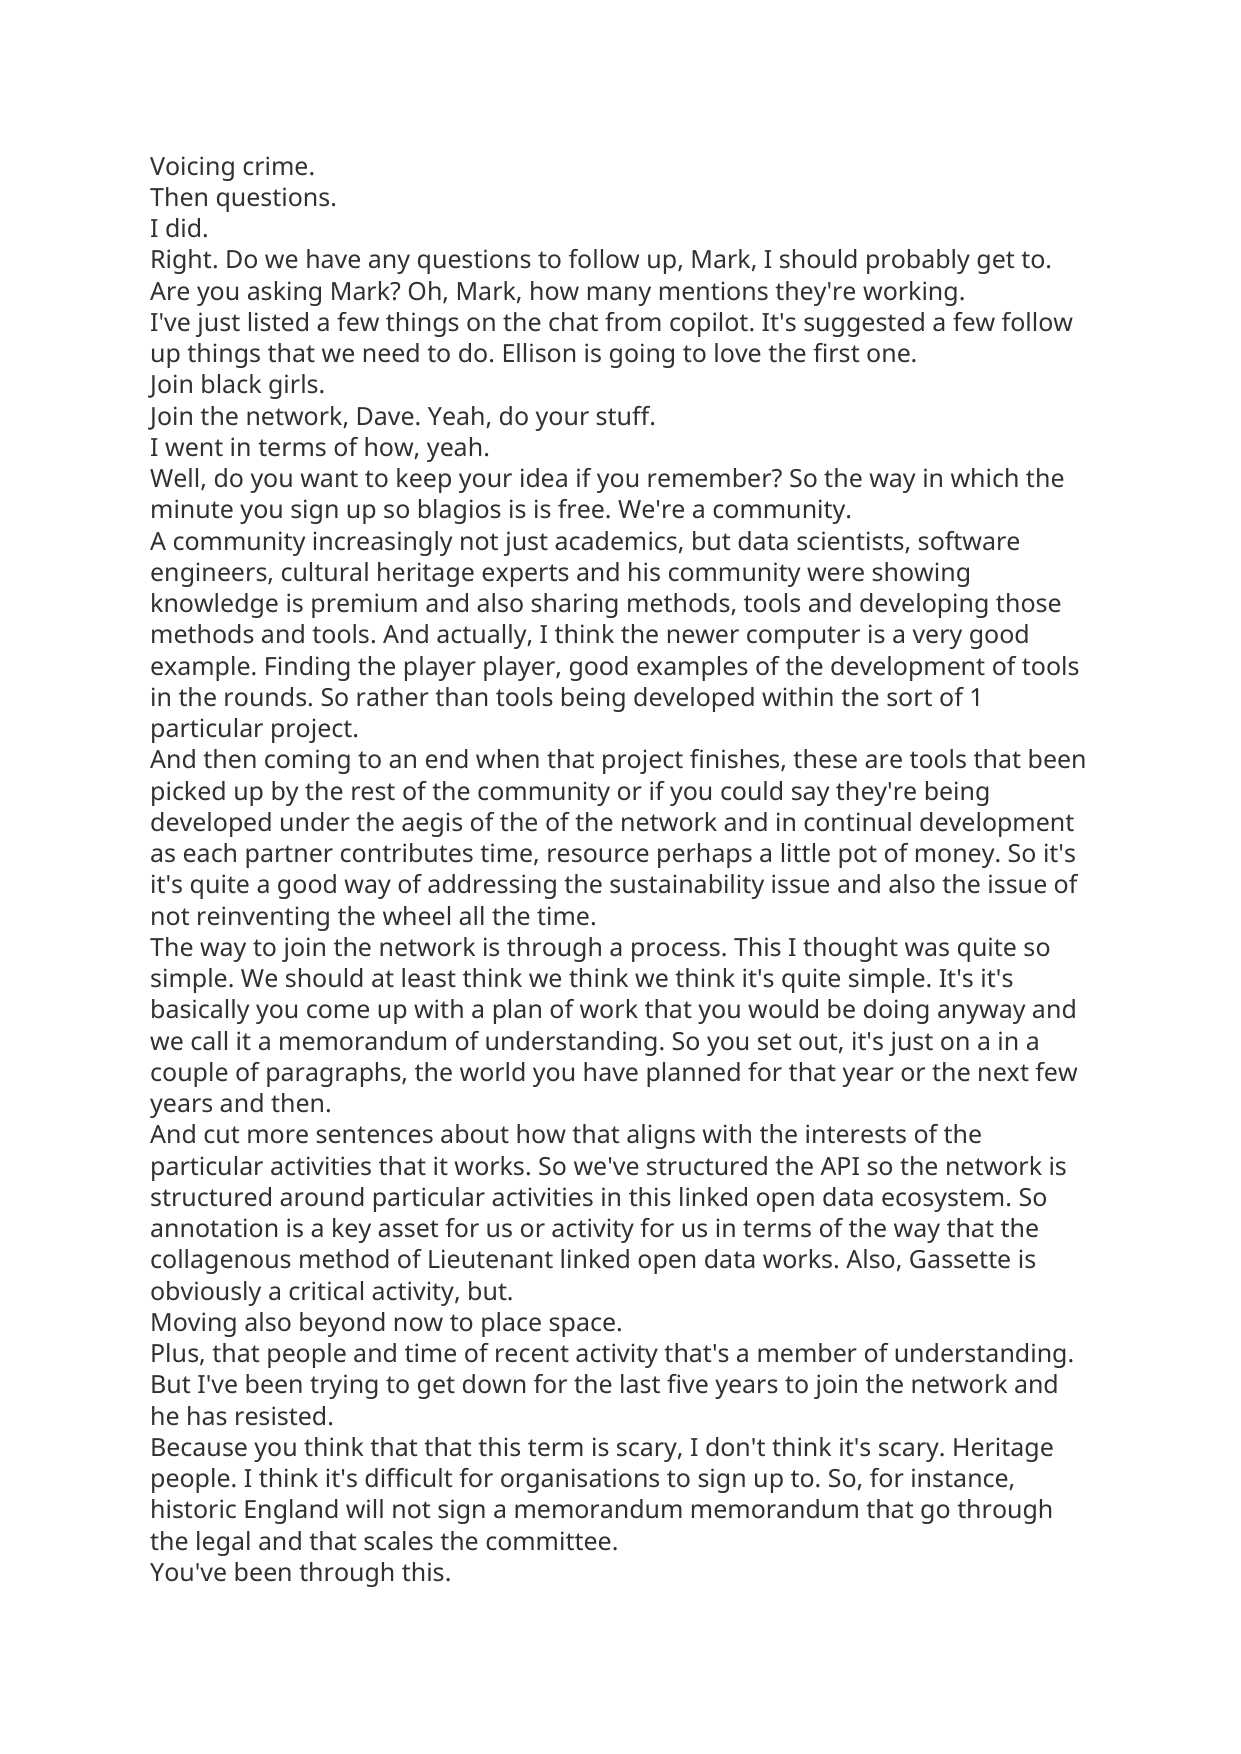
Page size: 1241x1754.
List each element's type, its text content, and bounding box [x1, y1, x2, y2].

text Voicing crime. Then questions. I did. Right. Do we have any questions to follow up, Mark, I should probably get to. Are you asking Mark? Oh, Mark, how many mentions they're working. I've just listed a few things on the chat from copilot. It's suggested a few follow up things that we need to do. Ellison is going to love the first one. Join black girls. Join the network, Dave. Yeah, do your stuff. I went in terms of how, yeah. Well, do you want to keep your idea if you remember? So the way in which the minute you sign up so blagios is is free. We're a community. A community increasingly not just academics, but data scientists, software engineers, cultural heritage experts and his community were showing knowledge is premium and also sharing methods, tools and developing those methods and tools. And actually, I think the newer computer is a very good example. Finding the player player, good examples of the development of tools in the rounds. So rather than tools being developed within the sort of 1 particular project. And then coming to an end when that project finishes, these are tools that been picked up by the rest of the community or if you could say they're being developed under the aegis of the of the network and in continual development as each partner contributes time, resource perhaps a little pot of money. So it's it's quite a good way of addressing the sustainability issue and also the issue of not reinventing the wheel all the time. The way to join the network is through a process. This I thought was quite so simple. We should at least think we think we think it's quite simple. It's it's basically you come up with a plan of work that you would be doing anyway and we call it a memorandum of understanding. So you set out, it's just on a in a couple of paragraphs, the world you have planned for that year or the next few years and then. And cut more sentences about how that aligns with the interests of the particular activities that it works. So we've structured the API so the network is structured around particular activities in this linked open data ecosystem. So annotation is a key asset for us or activity for us in terms of the way that the collagenous method of Lieutenant linked open data works. Also, Gassette is obviously a critical activity, but. Moving also beyond now to place space. Plus, that people and time of recent activity that's a member of understanding. But I've been trying to get down for the last five years to join the network and he has resisted. Because you think that that this term is scary, I don't think it's scary. Heritage people. I think it's difficult for organisations to sign up to. So, for instance, historic England will not sign a memorandum memorandum that go through the legal and that scales the committee. You've been through this. [150, 150, 1090, 1587]
